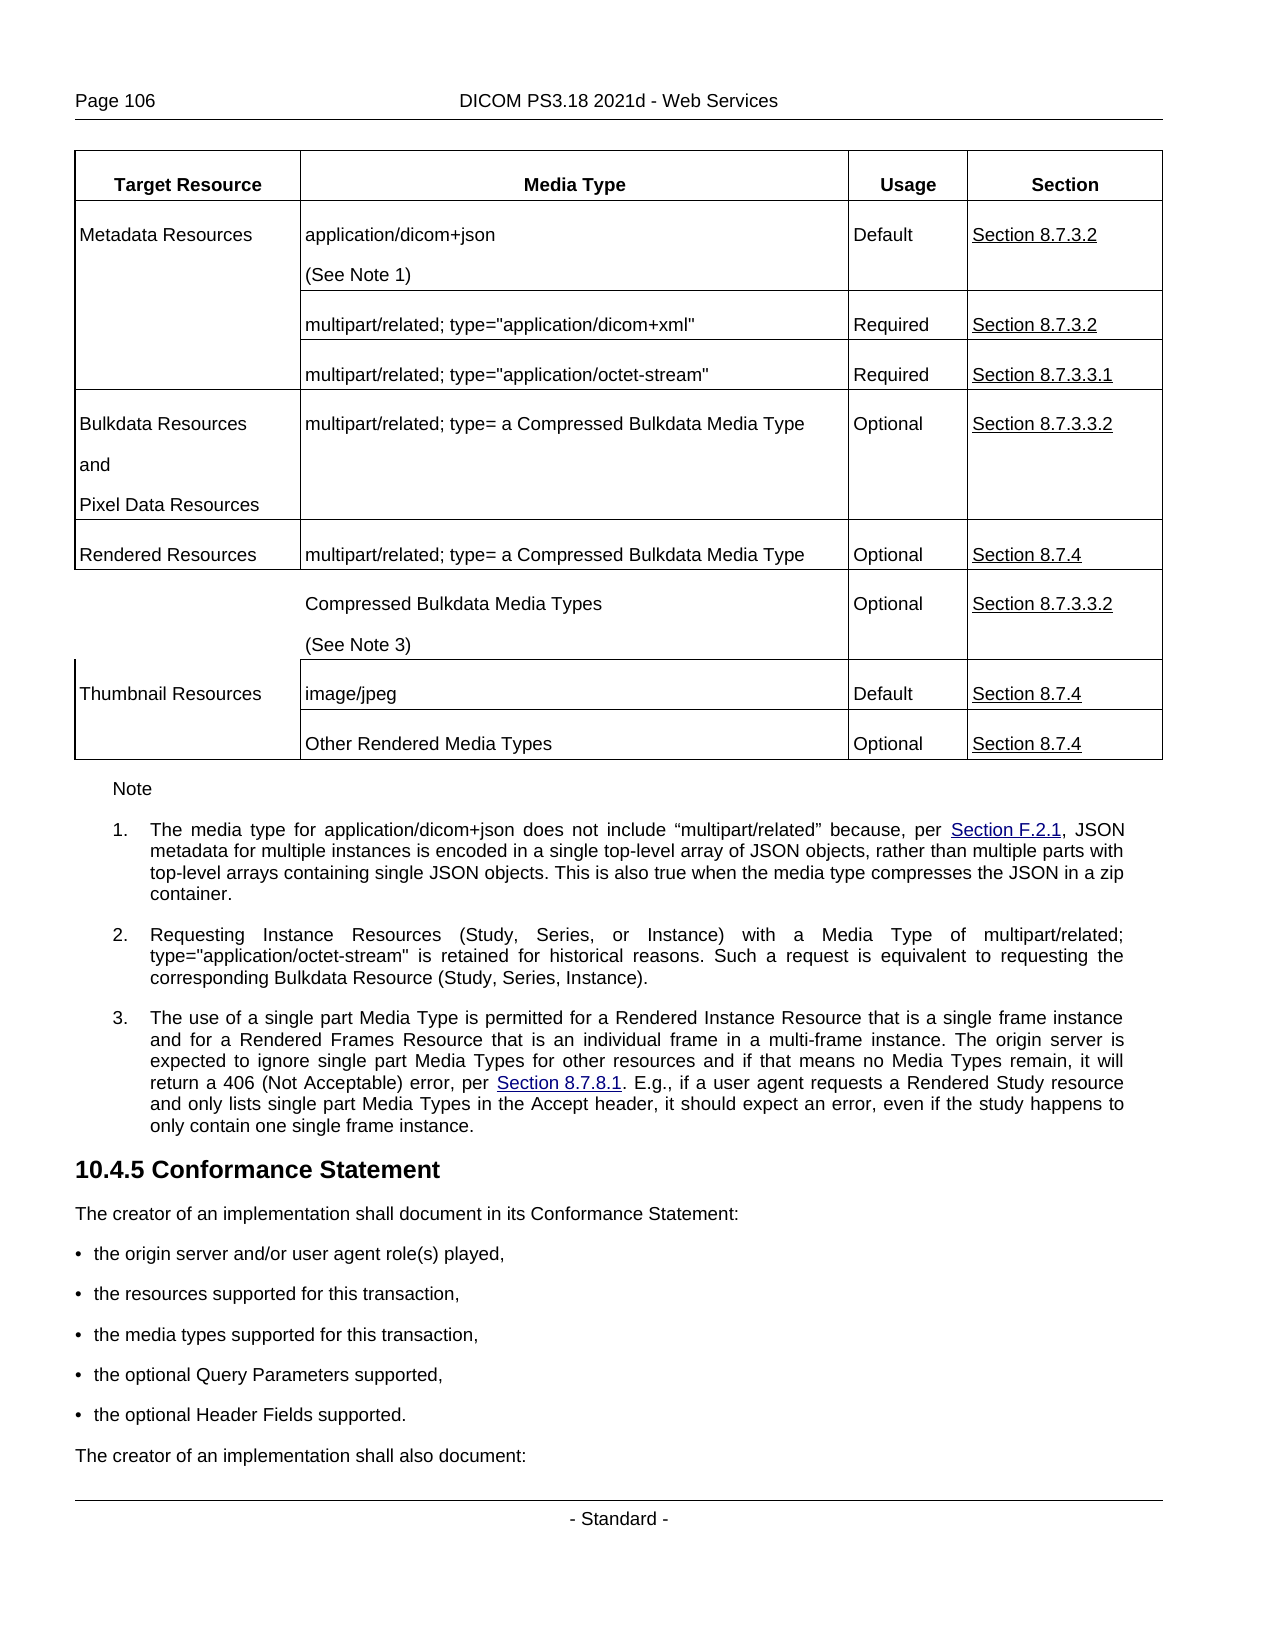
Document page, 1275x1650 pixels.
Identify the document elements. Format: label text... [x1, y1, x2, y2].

table_header Media Type [301, 151, 848, 200]
table_cell multipart/related; type="application/dicom+xml" [301, 291, 848, 339]
table_cell image/jpeg [301, 660, 848, 709]
text 3. The use of a single part Media Type is permitted for a Rendered Instance Resource that is a single frame instance and for a Rendered Frames Resource that is an individual frame in a multi-frame instance. The origin server is expected to ignore single part Media Types for other resources and if that means no Media Types remain, it will return a 406 (Not Acceptable) error, per Section 8.7.8.1. E.g., if a user agent requests a Rendered Study resource and only lists single part Media Types in the Accept header, it should expect an error, even if the study happens to only contain one single frame instance. [112, 1007, 1125, 1136]
table_cell Optional [849, 390, 967, 519]
table_cell Optional [849, 570, 967, 659]
table_cell Rendered Resources [76, 520, 300, 569]
table_cell Section 8.7.4 [968, 710, 1162, 758]
table_header Target Resource [76, 151, 300, 200]
table_cell Compressed Bulkdata Media Types (See Note 3) [301, 570, 848, 659]
text • the optional Header Fields supported. [75, 1404, 1162, 1426]
table_cell Optional [849, 710, 967, 758]
text 10.4.5 Conformance Statement [75, 1155, 1162, 1184]
table_cell Section 8.7.3.3.1 [968, 340, 1162, 389]
text • the optional Query Parameters supported, [75, 1364, 1162, 1385]
table_header Usage [849, 151, 967, 200]
text 1. The media type for application/dicom+json does not include “multipart/related” because, per Section F.2.1, JSON metadata for multiple instances is encoded in a single top-level array of JSON objects, rather than multiple parts with top-level arrays containing single JSON objects. This is also true when the media type compresses the JSON in a zip container. [112, 818, 1125, 905]
table_cell Section 8.7.4 [968, 520, 1162, 569]
table_cell Default [849, 201, 967, 290]
table_cell multipart/related; type= a Compressed Bulkdata Media Type [301, 390, 848, 519]
text 2. Requesting Instance Resources (Study, Series, or Instance) with a Media Type of multipart/related; type="application/octet-stream" is retained for historical reasons. Such a request is equivalent to requesting the corresponding Bulkdata Resource (Study, Series, Instance). [112, 923, 1125, 988]
table_cell Section 8.7.3.2 [968, 201, 1162, 290]
table_cell Section 8.7.3.2 [968, 291, 1162, 339]
text The creator of an implementation shall also document: [75, 1444, 1162, 1466]
table_cell Required [849, 340, 967, 389]
table_cell Optional [849, 520, 967, 569]
table_cell Metadata Resources [76, 201, 300, 389]
table_cell application/dicom+json (See Note 1) [301, 201, 848, 290]
text The creator of an implementation shall document in its Conformance Statement: [75, 1203, 1162, 1224]
table_cell Default [849, 660, 967, 709]
text • the media types supported for this transaction, [75, 1323, 1162, 1345]
text • the resources supported for this transaction, [75, 1283, 1162, 1305]
table_cell Thumbnail Resources [76, 659, 300, 758]
table_cell Section 8.7.3.3.2 [968, 390, 1162, 519]
table_cell multipart/related; type= a Compressed Bulkdata Media Type [301, 520, 848, 569]
table_cell multipart/related; type="application/octet-stream" [301, 340, 848, 389]
table_header Section [968, 151, 1162, 200]
table_cell Required [849, 291, 967, 339]
text Note [112, 778, 1125, 800]
table_cell Section 8.7.3.3.2 [968, 570, 1162, 659]
table_cell Bulkdata Resources and Pixel Data Resources [76, 390, 300, 519]
table_cell Other Rendered Media Types [301, 710, 848, 758]
table_cell Section 8.7.4 [968, 660, 1162, 709]
text • the origin server and/or user agent role(s) played, [75, 1243, 1162, 1264]
